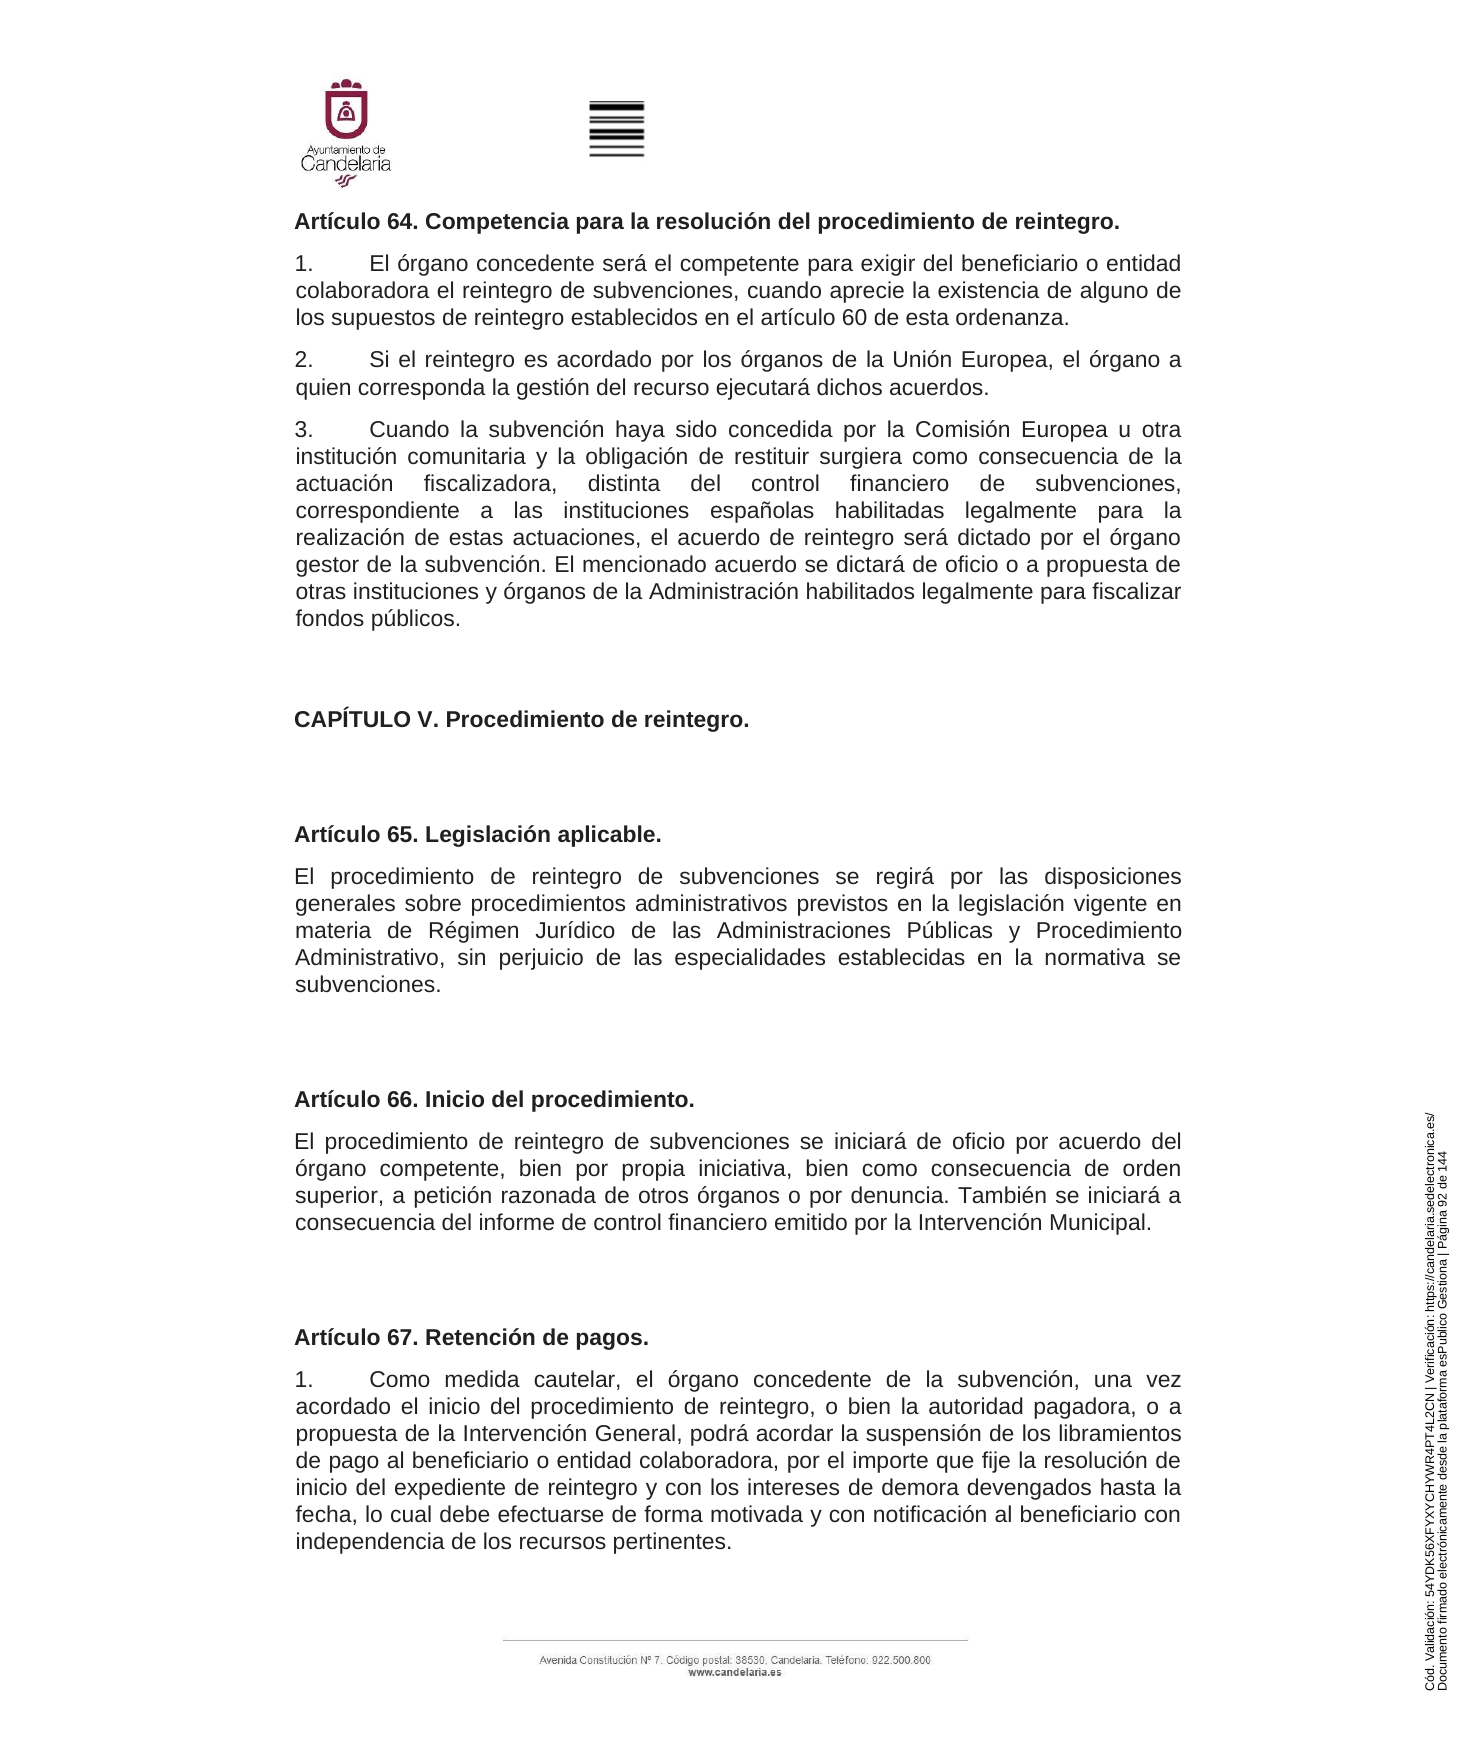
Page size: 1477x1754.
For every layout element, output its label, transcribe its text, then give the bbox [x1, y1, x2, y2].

text Artículo 66. Inicio del procedimiento. [294, 1086, 1183, 1112]
text CAPÍTULO V. Procedimiento de reintegro. [294, 706, 1183, 733]
list Si el reintegro es acordado por los órganos de la Unión Europea, el órgano a quien corresponda la gestión del recurso ejecutará dichos acuerdos. [294, 346, 1182, 400]
list El órgano concedente será el competente para exigir del beneficiario o entidad colaboradora el reintegro de subvenciones, cuando aprecie la existencia de alguno de los supuestos de reintegro establecidos en el artículo 60 de esta ordenanza. [294, 250, 1182, 331]
text Artículo 64. Competencia para la resolución del procedimiento de reintegro. [294, 208, 1183, 234]
text Artículo 65. Legislación aplicable. [294, 821, 1183, 847]
list Cuando la subvención haya sido concedida por la Comisión Europea u otra institución comunitaria y la obligación de restituir surgiera como consecuencia de la actuación fiscalizadora, distinta del control financiero de subvenciones, correspondiente a las instituciones españolas habilitadas legalmente para la realización de estas actuaciones, el acuerdo de reintegro será dictado por el órgano gestor de la subvención. El mencionado acuerdo se dictará de oficio o a propuesta de otras instituciones y órganos de la Administración habilitados legalmente para fiscalizar fondos públicos. [294, 416, 1182, 631]
text El procedimiento de reintegro de subvenciones se regirá por las disposiciones generales sobre procedimientos administrativos previstos en la legislación vigente en materia de Régimen Jurídico de las Administraciones Públicas y Procedimiento Administrativo, sin perjuicio de las especialidades establecidas en la normativa se subvenciones. [294, 863, 1182, 998]
list Como medida cautelar, el órgano concedente de la subvención, una vez acordado el inicio del procedimiento de reintegro, o bien la autoridad pagadora, o a propuesta de la Intervención General, podrá acordar la suspensión de los libramientos de pago al beneficiario o entidad colaboradora, por el importe que fije la resolución de inicio del expediente de reintegro y con los intereses de demora devengados hasta la fecha, lo cual debe efectuarse de forma motivada y con notificación al beneficiario con independencia de los recursos pertinentes. [294, 1366, 1182, 1554]
text Artículo 67. Retención de pagos. [294, 1323, 1183, 1350]
text El procedimiento de reintegro de subvenciones se iniciará de oficio por acuerdo del órgano competente, bien por propia iniciativa, bien como consecuencia de orden superior, a petición razonada de otros órganos o por denuncia. También se iniciará a consecuencia del informe de control financiero emitido por la Intervención Municipal. [294, 1128, 1182, 1235]
